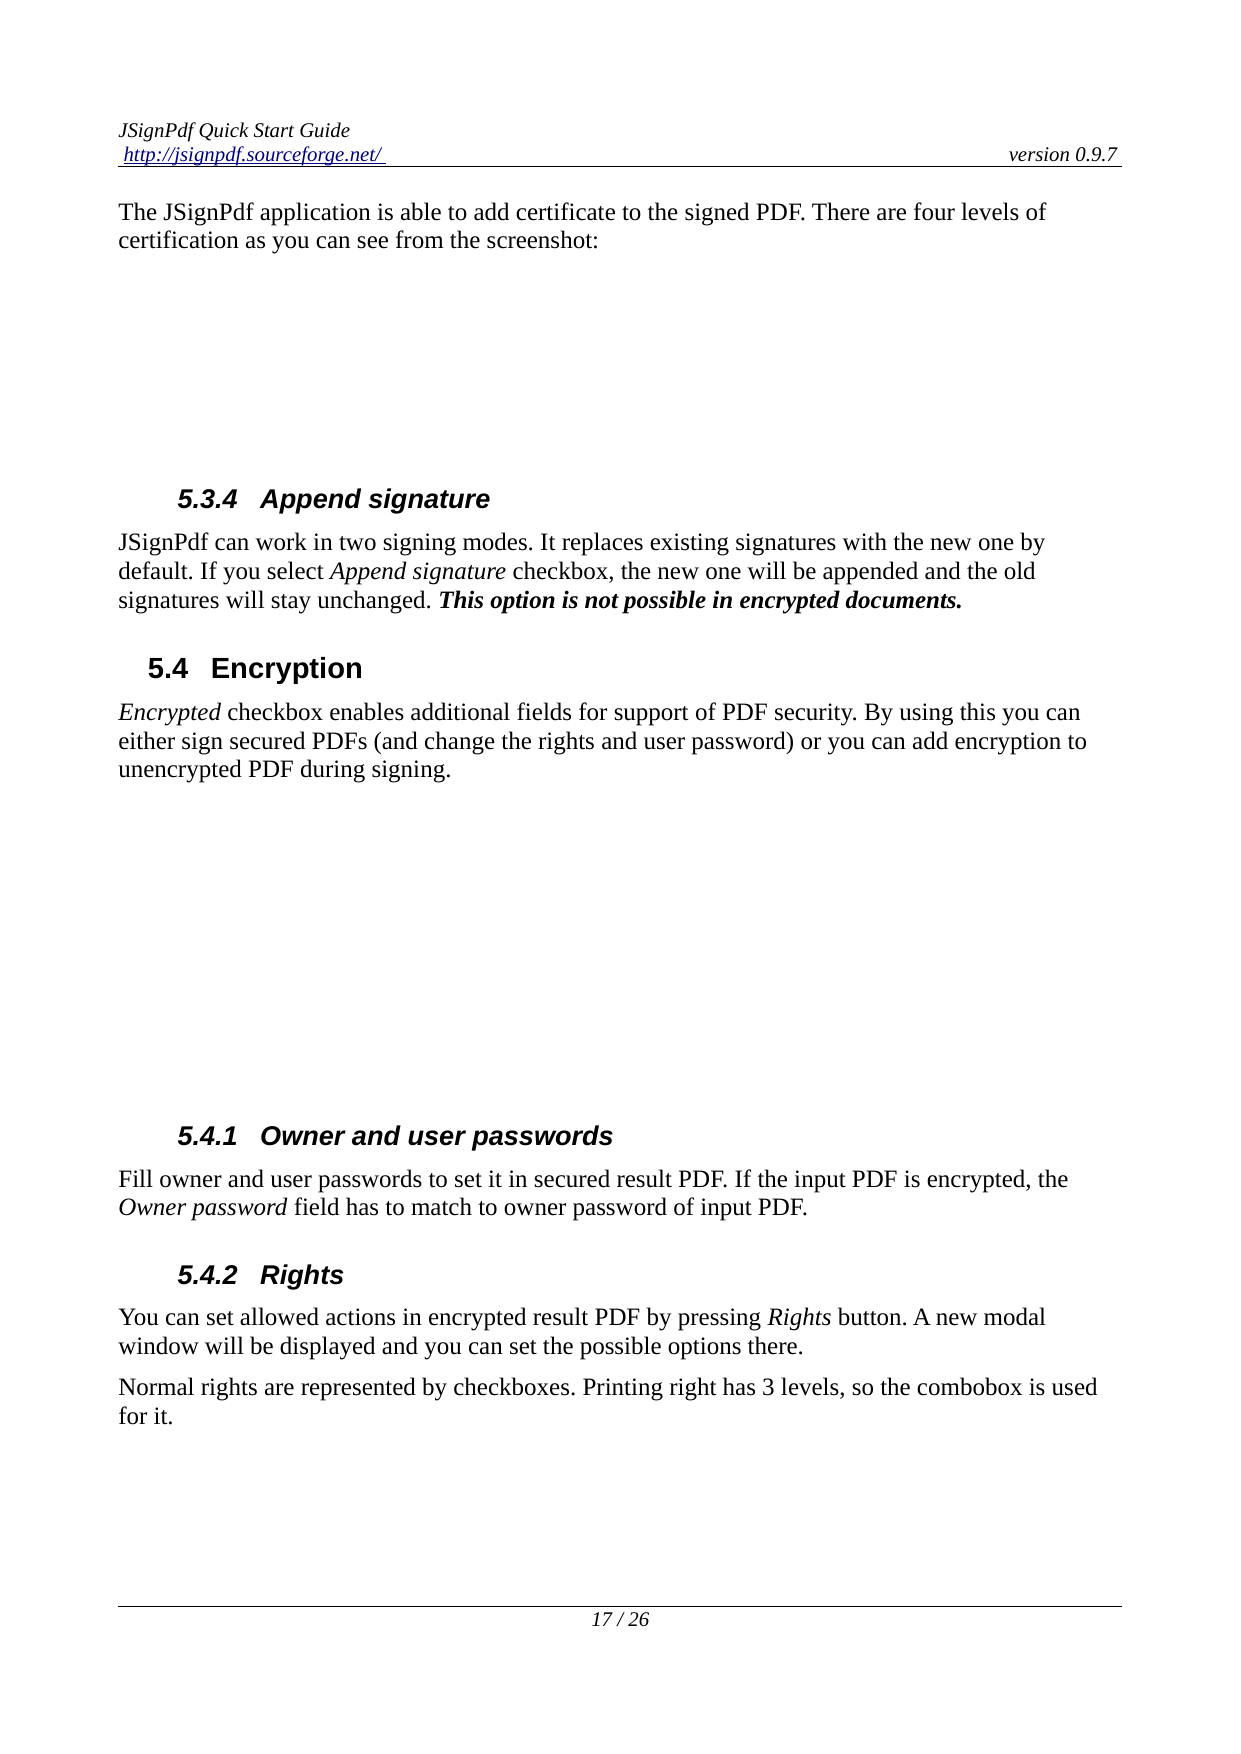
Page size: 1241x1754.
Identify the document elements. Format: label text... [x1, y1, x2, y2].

subtitle Owner and user passwords [177, 1120, 1122, 1151]
text The JSignPdf application is able to add certificate to the signed PDF. There are four levels of certification as you can see from the screenshot: [118, 197, 1122, 254]
text You can set allowed actions in encrypted result PDF by pressing Rights button. A new modal window will be displayed and you can set the possible options there. [118, 1302, 1122, 1360]
subtitle Rights [177, 1259, 1122, 1290]
text JSignPdf can work in two signing modes. It replaces existing signatures with the new one by default. If you select Append signature checkbox, the new one will be appended and the old signatures will stay unchanged. This option is not possible in encrypted documents. [118, 527, 1122, 613]
text Encrypted checkbox enables additional fields for support of PDF security. By using this you can either sign secured PDFs (and change the rights and user password) or you can add encryption to unencrypted PDF during signing. [118, 697, 1122, 783]
text Fill owner and user passwords to set it in secured result PDF. If the input PDF is encrypted, the Owner password field has to match to owner password of input PDF. [118, 1164, 1122, 1221]
text Normal rights are represented by checkboxes. Printing right has 3 levels, so the combobox is used for it. [118, 1372, 1122, 1430]
subtitle Append signature [177, 292, 1122, 515]
subtitle Encryption [148, 651, 1116, 684]
